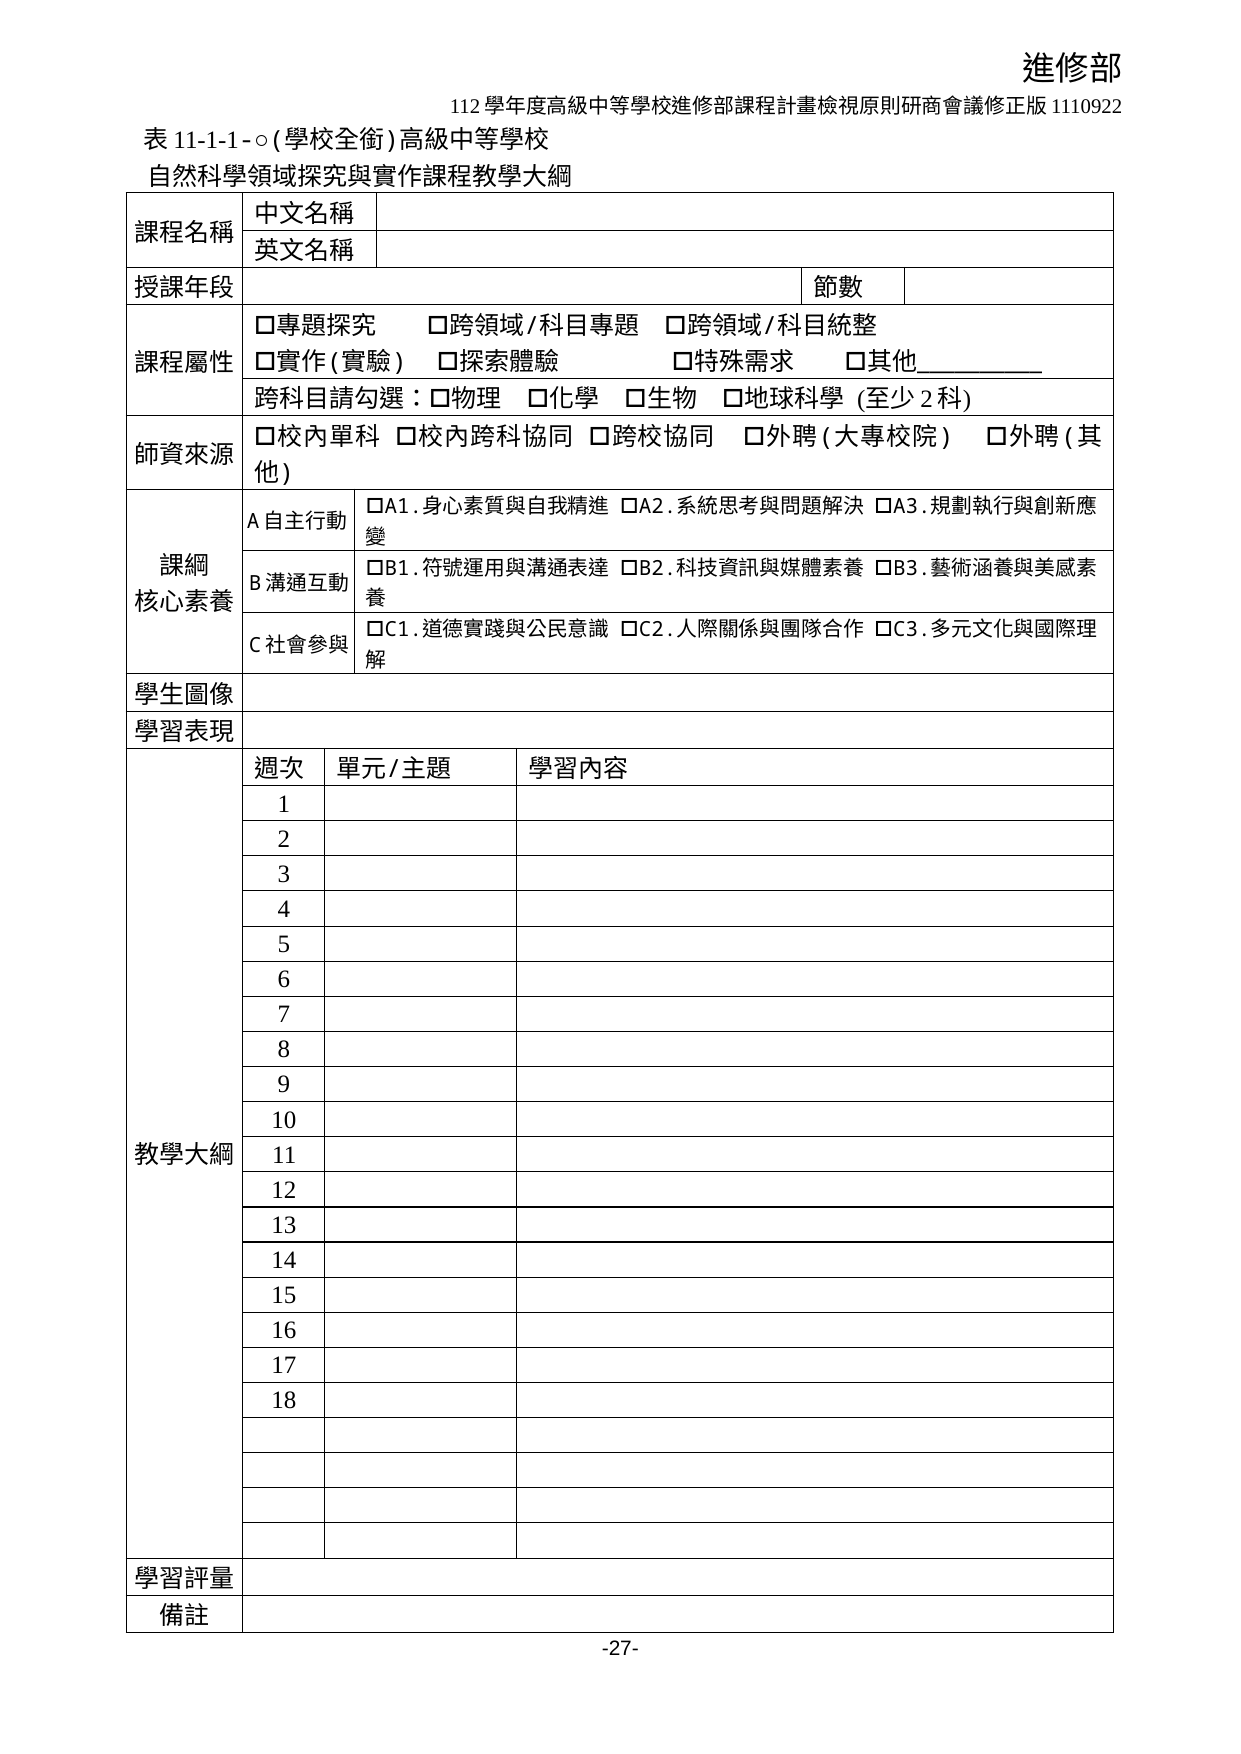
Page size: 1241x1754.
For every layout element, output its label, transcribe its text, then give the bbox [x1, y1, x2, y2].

table_cell [243, 712, 1113, 748]
table_cell [517, 1137, 1113, 1171]
table_cell 課綱 核心素養 [127, 490, 242, 673]
table_cell [325, 1067, 516, 1101]
table_cell 學習內容 [517, 749, 1113, 785]
table_cell [243, 1418, 324, 1452]
table_cell [517, 1172, 1113, 1206]
table_cell [517, 1102, 1113, 1136]
table_cell [325, 1313, 516, 1347]
table_cell [325, 962, 516, 996]
table_cell 備註 [127, 1596, 242, 1632]
table_cell [517, 962, 1113, 996]
table_cell [325, 821, 516, 855]
table_cell 學生圖像 [127, 674, 242, 711]
table_cell 3 [243, 856, 324, 890]
table_cell [517, 1453, 1113, 1487]
table_cell [517, 1278, 1113, 1312]
table_cell [517, 1418, 1113, 1452]
table_cell [243, 1596, 1113, 1632]
table_cell [325, 786, 516, 820]
table_cell [517, 1348, 1113, 1382]
table_cell 15 [243, 1278, 324, 1312]
table_header 課程名稱 [127, 193, 242, 267]
table_header [377, 193, 1113, 229]
table_cell [517, 1032, 1113, 1066]
table_cell A自主行動 [243, 490, 354, 550]
table_cell [517, 786, 1113, 820]
table_cell [517, 997, 1113, 1031]
table_cell 跨科目請勾選：物理 化學 生物 地球科學 (至少2科) [243, 379, 1113, 415]
table_cell 教學大綱 [127, 749, 242, 1557]
table_cell 4 [243, 891, 324, 926]
table_cell [325, 1172, 516, 1206]
table_cell 學習表現 [127, 712, 242, 748]
table_cell [517, 821, 1113, 855]
table_cell 13 [243, 1208, 324, 1241]
table_cell [325, 1453, 516, 1487]
table_cell [325, 1348, 516, 1382]
table_cell 2 [243, 821, 324, 855]
table_cell [325, 1488, 516, 1522]
table_cell 師資來源 [127, 416, 242, 488]
table_cell [517, 1313, 1113, 1347]
table_cell 16 [243, 1313, 324, 1347]
table_cell 11 [243, 1137, 324, 1171]
table_cell 17 [243, 1348, 324, 1382]
table_cell 課程屬性 [127, 305, 242, 415]
table_cell [517, 927, 1113, 961]
table_cell [325, 1383, 516, 1417]
table_cell 學習評量 [127, 1559, 242, 1595]
table_cell 12 [243, 1172, 324, 1206]
table_cell C1.道德實踐與公民意識 C2.人際關係與團隊合作 C3.多元文化與國際理解 [355, 613, 1113, 673]
table_cell 校內單科 校內跨科協同 跨校協同 外聘(大專校院) 外聘(其他) [243, 416, 1113, 488]
table_cell 專題探究 跨領域/科目專題 跨領域/科目統整 實作(實驗) 探索體驗 特殊需求 其他__________ [243, 305, 1113, 378]
text 自然科學領域探究與實作課程教學大綱 [118, 156, 1122, 192]
table_header 中文名稱 [243, 193, 376, 229]
table_cell [517, 1383, 1113, 1417]
table_cell [325, 1208, 516, 1241]
text 表11-1-1-○(學校全銜)高級中等學校 [143, 120, 1122, 156]
table_cell 節數 [802, 268, 904, 304]
table_cell 1 [243, 786, 324, 820]
table_cell [517, 1243, 1113, 1277]
table_cell [517, 1488, 1113, 1522]
table_cell [325, 891, 516, 926]
table_cell [325, 1523, 516, 1557]
table_cell [517, 891, 1113, 926]
table_cell [325, 927, 516, 961]
table_cell 5 [243, 927, 324, 961]
table_cell C社會參與 [243, 613, 354, 673]
table_cell [325, 1137, 516, 1171]
table_cell [243, 268, 801, 304]
table_cell 10 [243, 1102, 324, 1136]
table_cell [325, 1278, 516, 1312]
table_cell [517, 1067, 1113, 1101]
table_cell [243, 1488, 324, 1522]
table_cell [243, 1559, 1113, 1595]
table_cell [517, 1523, 1113, 1557]
table_cell [325, 1243, 516, 1277]
table_cell [517, 856, 1113, 890]
table_cell [325, 997, 516, 1031]
table_cell B溝通互動 [243, 551, 354, 612]
table_cell 18 [243, 1383, 324, 1417]
table_cell [243, 674, 1113, 711]
table_cell [325, 1032, 516, 1066]
table_cell 9 [243, 1067, 324, 1101]
table_cell 週次 [243, 749, 324, 785]
table_cell 8 [243, 1032, 324, 1066]
table_cell [325, 1102, 516, 1136]
table_cell 英文名稱 [243, 231, 376, 267]
table_cell 授課年段 [127, 268, 242, 304]
table_cell 7 [243, 997, 324, 1031]
table_cell [325, 856, 516, 890]
table_cell B1.符號運用與溝通表達 B2.科技資訊與媒體素養 B3.藝術涵養與美感素養 [355, 551, 1113, 612]
table_cell 6 [243, 962, 324, 996]
table_cell [243, 1523, 324, 1557]
table_cell [905, 268, 1113, 304]
table_cell [325, 1418, 516, 1452]
table_cell 14 [243, 1243, 324, 1277]
table_cell [243, 1453, 324, 1487]
table_cell [517, 1208, 1113, 1241]
table_cell A1.身心素質與自我精進 A2.系統思考與問題解決 A3.規劃執行與創新應變 [355, 490, 1113, 550]
table_cell 單元/主題 [325, 749, 516, 785]
table_cell [377, 231, 1113, 267]
